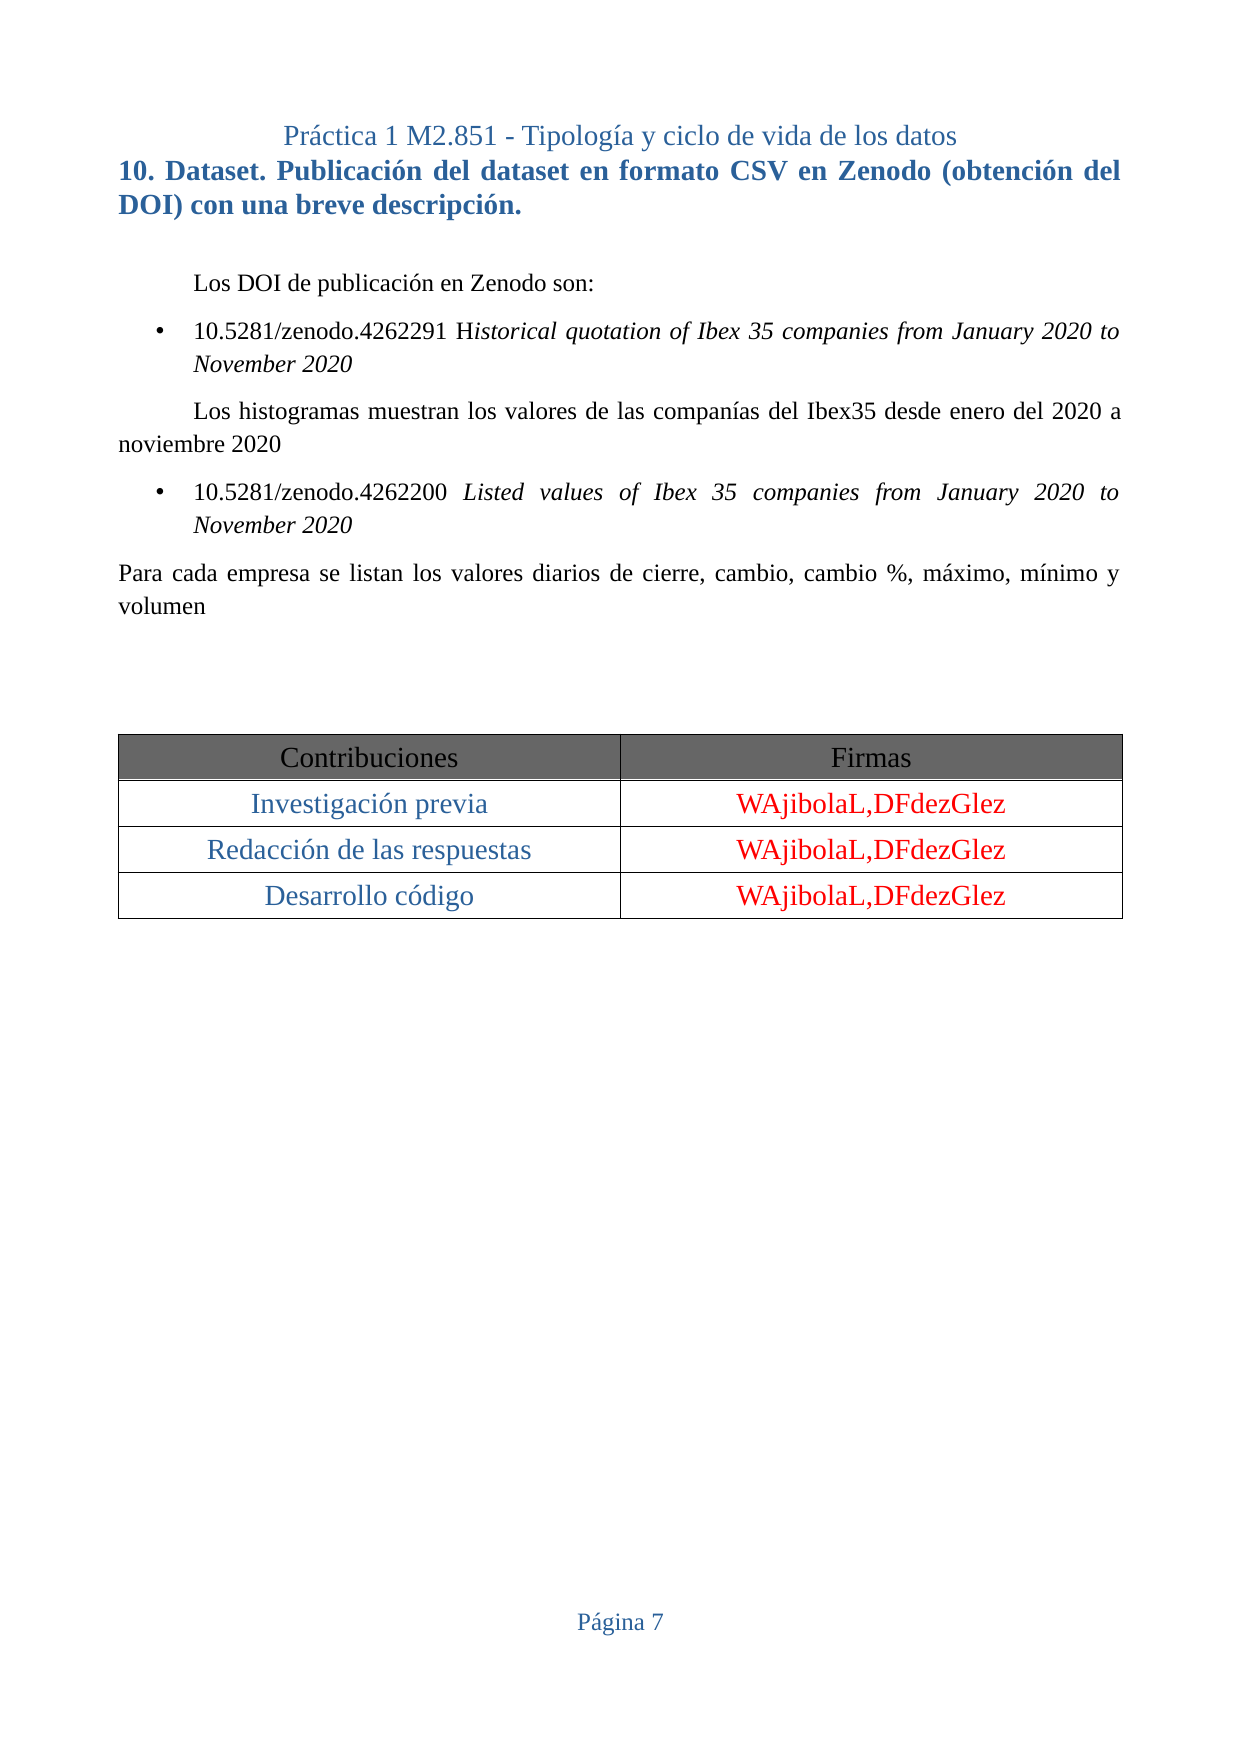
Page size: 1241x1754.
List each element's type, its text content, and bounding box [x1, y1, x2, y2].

table_cell Desarrollo código [119, 873, 620, 918]
table_cell WAjibolaL,DFdezGlez [621, 873, 1122, 918]
list 10.5281/zenodo.4262291 Historical quotation of Ibex 35 companies from January 2020 to November 2020 [156, 316, 1122, 378]
table_header Firmas [621, 735, 1122, 779]
text Para cada empresa se listan los valores diarios de cierre, cambio, cambio %, máximo, mínimo y volumen [118, 558, 1122, 619]
subtitle 10. Dataset. Publicación del dataset en formato CSV en Zenodo (obtención del DOI) con una breve descripción. [118, 153, 1122, 221]
list 10.5281/zenodo.4262200 Listed values of Ibex 35 companies from January 2020 to November 2020 [156, 477, 1122, 539]
text Los DOI de publicación en Zenodo son: [118, 268, 1122, 297]
table_cell Redacción de las respuestas [119, 827, 620, 872]
text Los histogramas muestran los valores de las companías del Ibex35 desde enero del 2020 a noviembre 2020 [118, 396, 1122, 458]
table_cell WAjibolaL,DFdezGlez [621, 827, 1122, 872]
table_header Contribuciones [119, 735, 620, 779]
table_cell WAjibolaL,DFdezGlez [621, 781, 1122, 826]
table_cell Investigación previa [119, 781, 620, 826]
